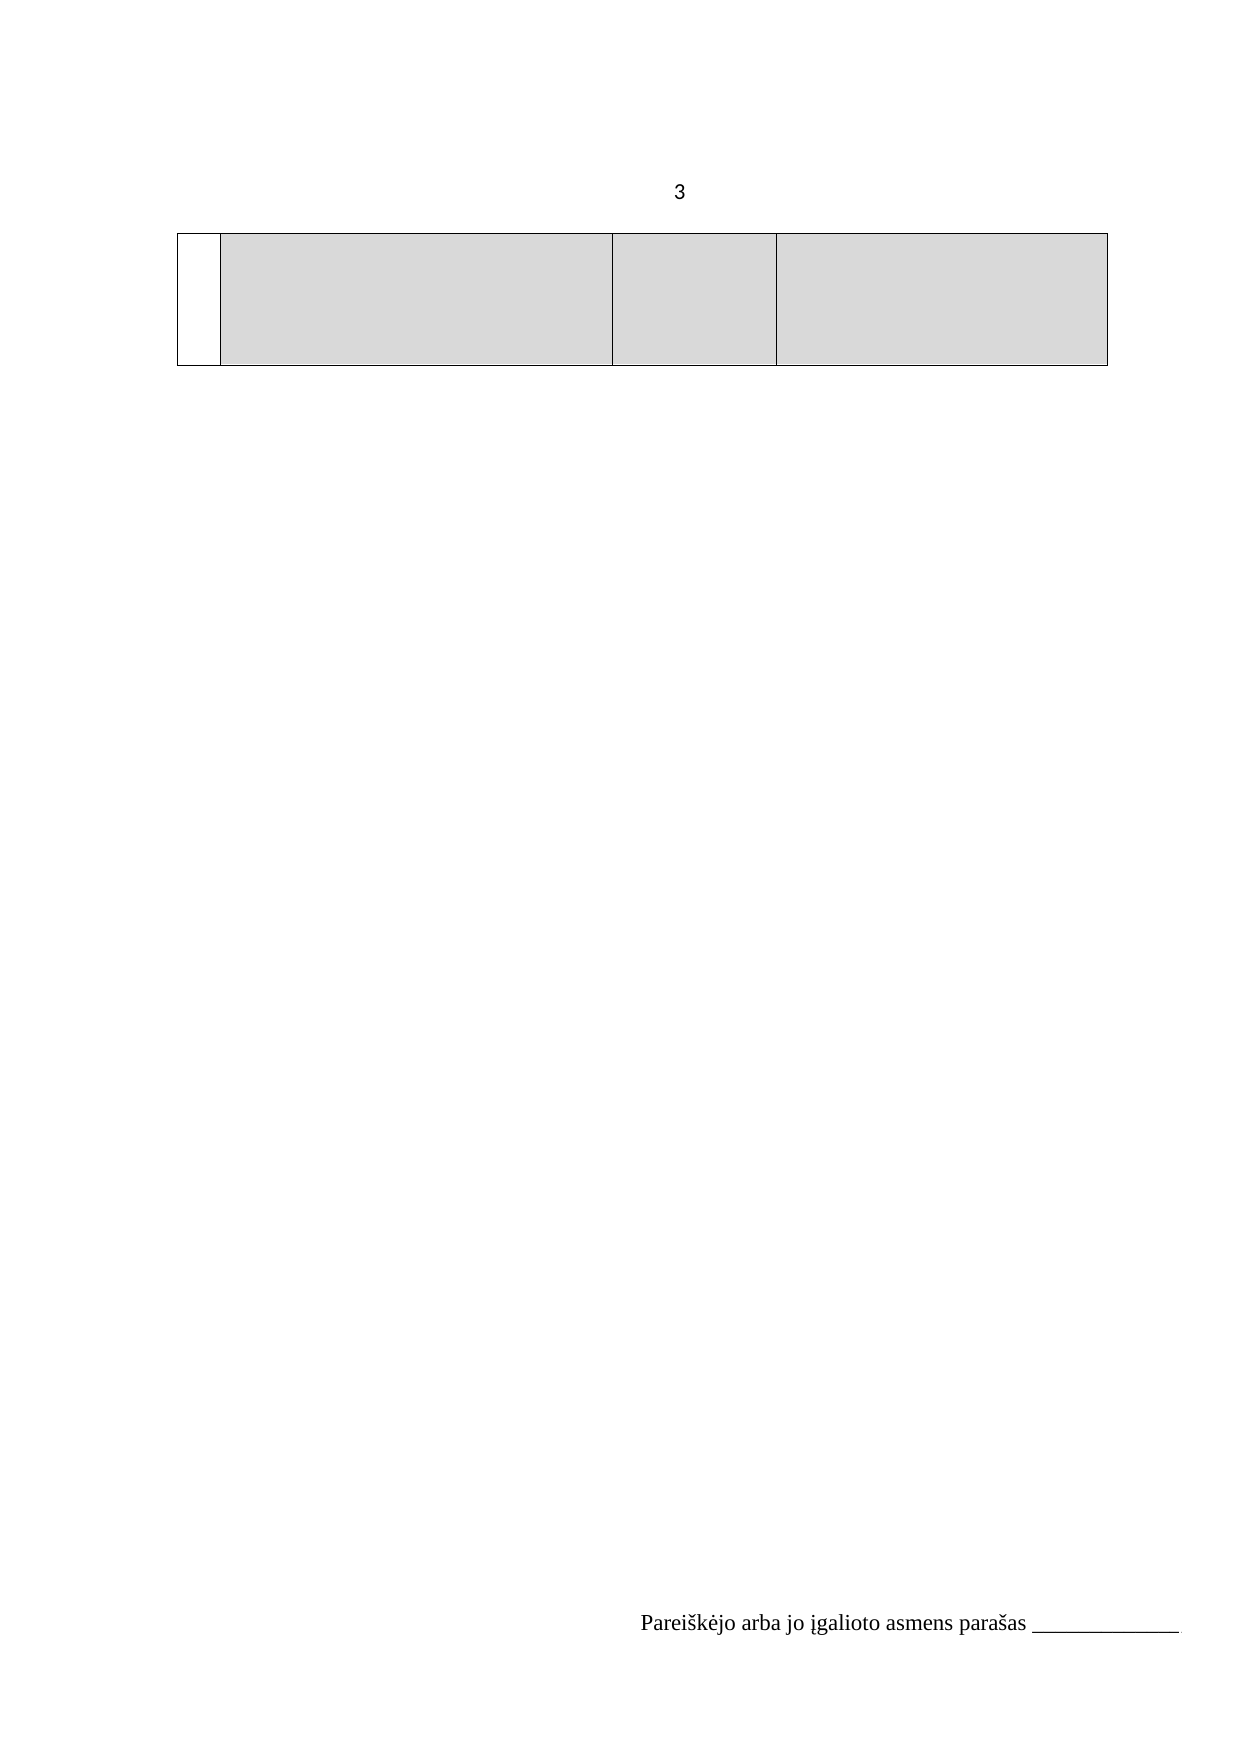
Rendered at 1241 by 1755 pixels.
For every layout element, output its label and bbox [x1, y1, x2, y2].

table_cell [221, 234, 612, 364]
table_cell [178, 234, 220, 364]
table_cell [613, 234, 776, 364]
table_cell [777, 234, 1107, 364]
